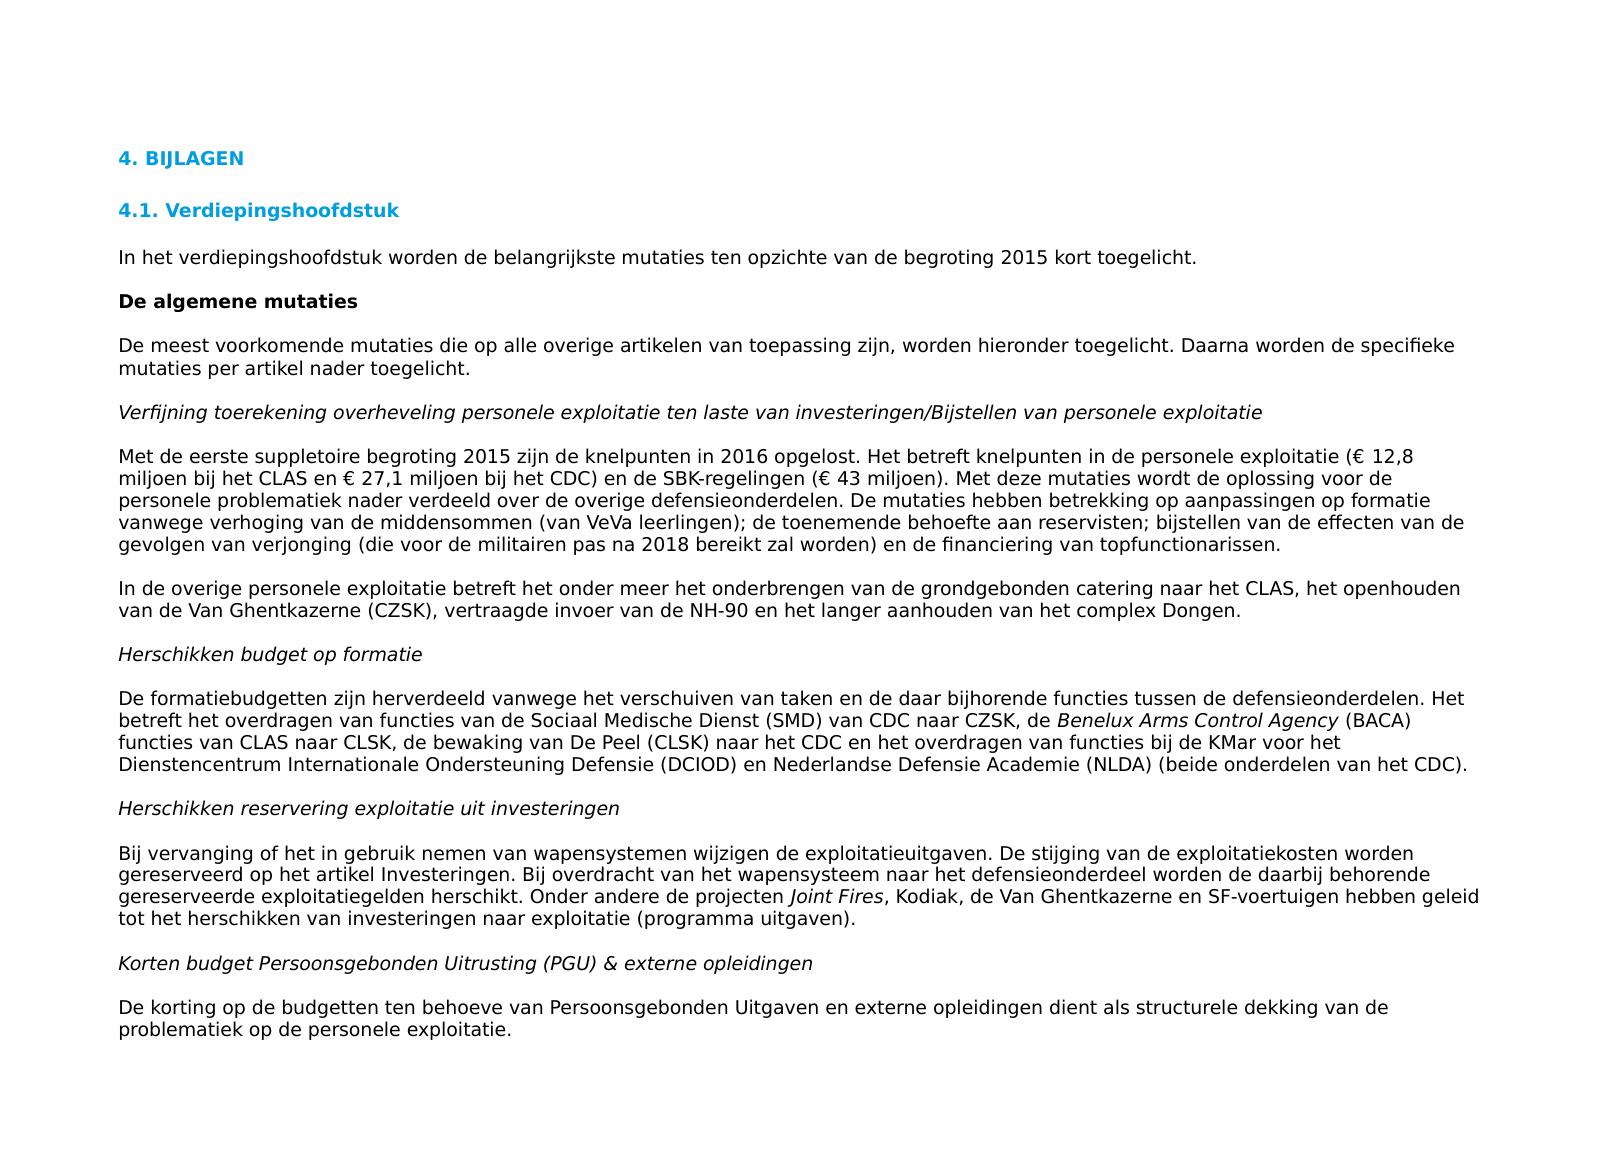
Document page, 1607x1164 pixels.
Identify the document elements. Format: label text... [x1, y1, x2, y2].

subtitle Herschikken reservering exploitatie uit investeringen [118, 798, 1488, 820]
subtitle De algemene mutaties [118, 291, 1488, 313]
subtitle 4.1. Verdiepingshoofdstuk [118, 200, 1488, 222]
subtitle Verfijning toerekening overheveling personele exploitatie ten laste van investeringen/Bijstellen van personele exploitatie [118, 402, 1488, 423]
text De formatiebudgetten zijn herverdeeld vanwege het verschuiven van taken en de daar bijhorende functies tussen de defensieonderdelen. Het betreft het overdragen van functies van de Sociaal Medische Dienst (SMD) van CDC naar CZSK, de Benelux Arms Control Agency (BACA) functies van CLAS naar CLSK, de bewaking van De Peel (CLSK) naar het CDC en het overdragen van functies bij de KMar voor het Dienstencentrum Internationale Ondersteuning Defensie (DCIOD) en Nederlandse Defensie Academie (NLDA) (beide onderdelen van het CDC). [118, 688, 1488, 776]
text De meest voorkomende mutaties die op alle overige artikelen van toepassing zijn, worden hieronder toegelicht. Daarna worden de specifieke mutaties per artikel nader toegelicht. [118, 335, 1488, 379]
text In de overige personele exploitatie betreft het onder meer het onderbrengen van de grondgebonden catering naar het CLAS, het openhouden van de Van Ghentkazerne (CZSK), vertraagde invoer van de NH-90 en het langer aanhouden van het complex Dongen. [118, 578, 1488, 622]
text De korting op de budgetten ten behoeve van Persoonsgebonden Uitgaven en externe opleidingen dient als structurele dekking van de problematiek op de personele exploitatie. [118, 997, 1488, 1041]
text Met de eerste suppletoire begroting 2015 zijn de knelpunten in 2016 opgelost. Het betreft knelpunten in de personele exploitatie (€ 12,8 miljoen bij het CLAS en € 27,1 miljoen bij het CDC) en de SBK-regelingen (€ 43 miljoen). Met deze mutaties wordt de oplossing voor de personele problematiek nader verdeeld over de overige defensieonderdelen. De mutaties hebben betrekking op aanpassingen op formatie vanwege verhoging van de middensommen (van VeVa leerlingen); de toenemende behoefte aan reservisten; bijstellen van de effecten van de gevolgen van verjonging (die voor de militairen pas na 2018 bereikt zal worden) en de financiering van topfunctionarissen. [118, 446, 1488, 556]
text Bij vervanging of het in gebruik nemen van wapensystemen wijzigen de exploitatieuitgaven. De stijging van de exploitatiekosten worden gereserveerd op het artikel Investeringen. Bij overdracht van het wapensysteem naar het defensieonderdeel worden de daarbij behorende gereserveerde exploitatiegelden herschikt. Onder andere de projecten Joint Fires, Kodiak, de Van Ghentkazerne en SF-voertuigen hebben geleid tot het herschikken van investeringen naar exploitatie (programma uitgaven). [118, 842, 1488, 930]
subtitle 4. BIJLAGEN [118, 148, 1488, 170]
text In het verdiepingshoofdstuk worden de belangrijkste mutaties ten opzichte van de begroting 2015 kort toegelicht. [118, 247, 1488, 269]
subtitle Herschikken budget op formatie [118, 644, 1488, 666]
subtitle Korten budget Persoonsgebonden Uitrusting (PGU) & externe opleidingen [118, 952, 1488, 974]
